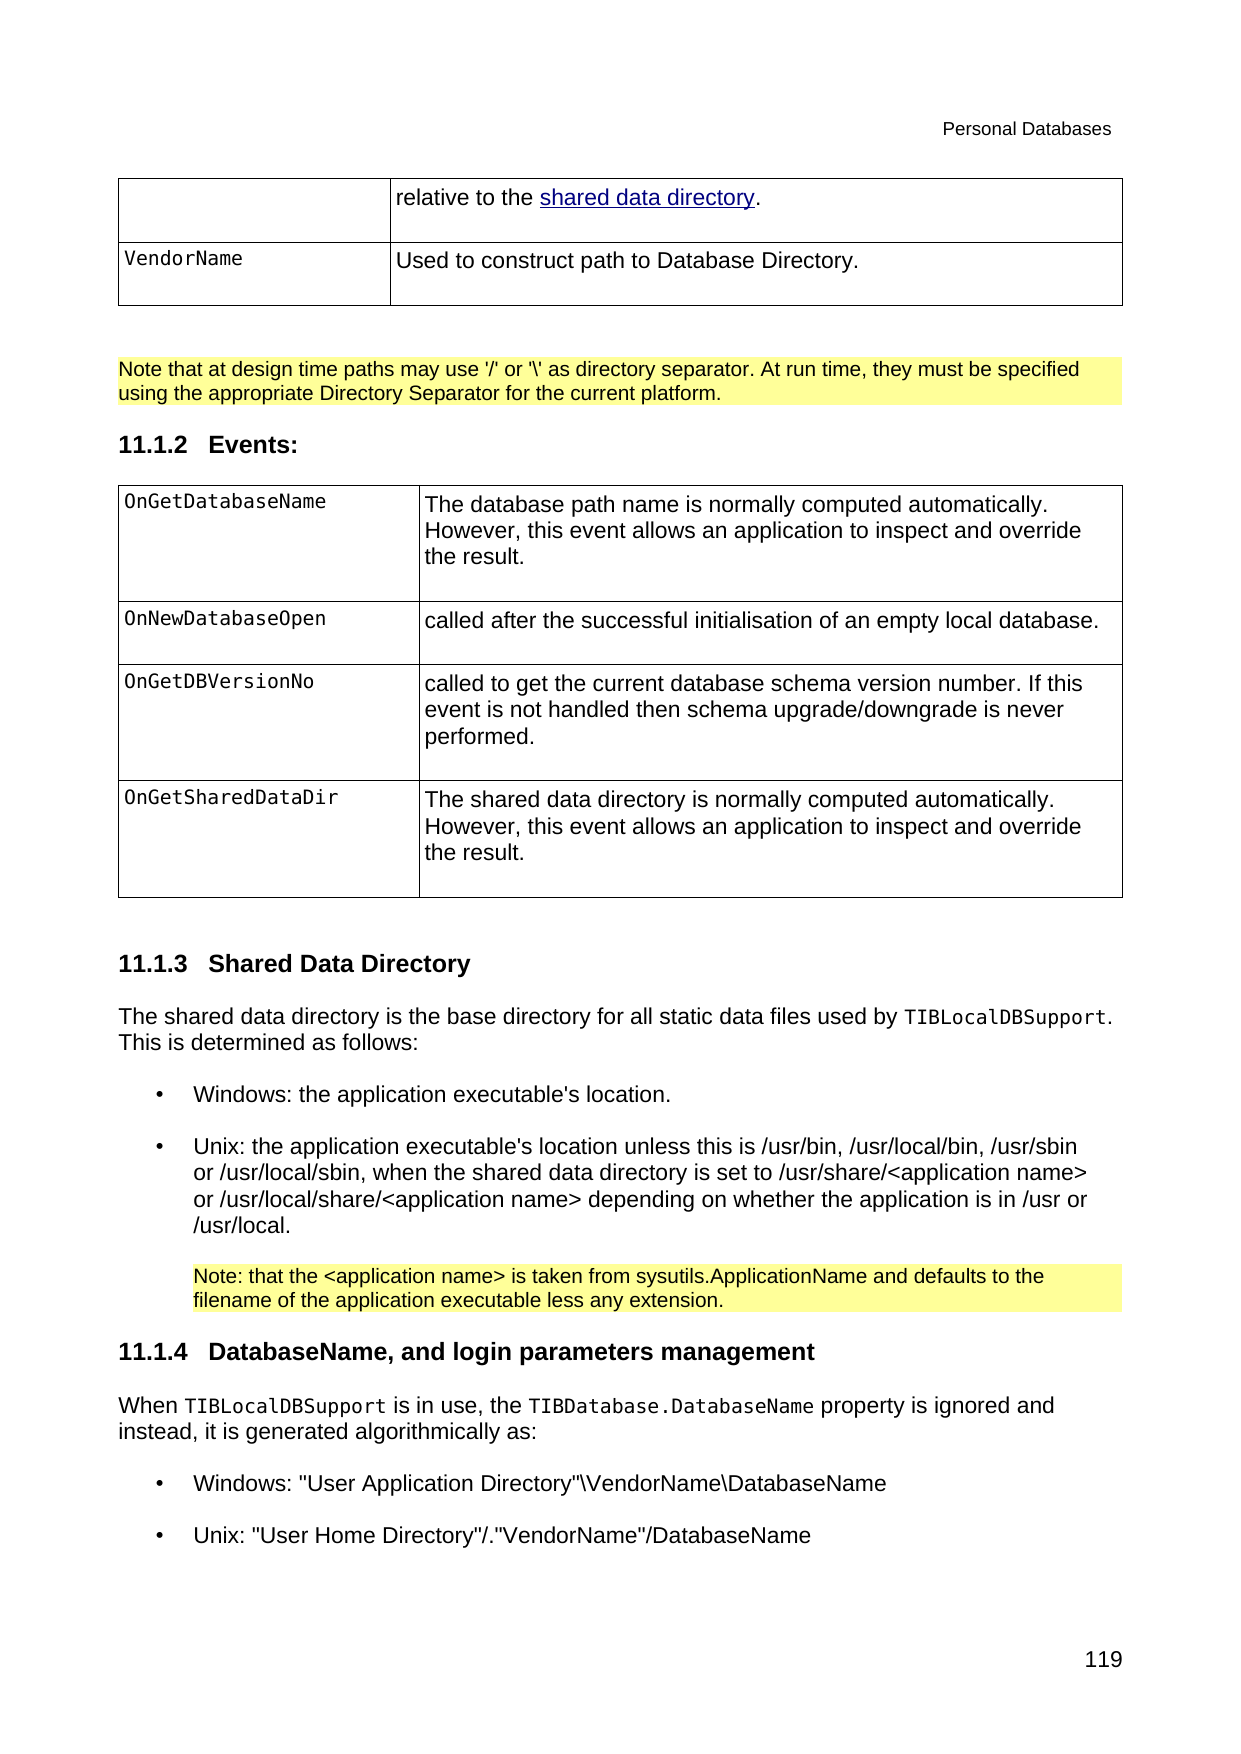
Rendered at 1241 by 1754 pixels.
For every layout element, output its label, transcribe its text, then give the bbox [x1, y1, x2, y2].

text Note: that the <application name> is taken from sysutils.ApplicationName and defaults to the filename of the application executable less any extension. [193, 1264, 1122, 1312]
table_cell [119, 179, 390, 242]
list Windows: the application executable's location. [156, 1081, 1122, 1107]
table_cell called to get the current database schema version number. If this event is not handled then schema upgrade/downgrade is never performed. [420, 665, 1122, 780]
subtitle DatabaseName, and login parameters management [118, 1337, 1122, 1366]
table_cell called after the successful initialisation of an empty local database. [420, 602, 1122, 664]
subtitle Shared Data Directory [118, 948, 1122, 977]
text The shared data directory is the base directory for all static data files used by TIBLocalDBSupport. This is determined as follows: [118, 1003, 1122, 1056]
table_cell OnGetSharedDataDir [119, 781, 419, 897]
table_cell relative to the shared data directory. [391, 179, 1122, 242]
text Note that at design time paths may use '/' or '\' as directory separator. At run time, they must be specified using the appropriate Directory Separator for the current platform. [118, 357, 1122, 405]
list Unix: the application executable's location unless this is /usr/bin, /usr/local/bin, /usr/sbin or /usr/local/sbin, when the shared data directory is set to /usr/share/<application name> or /usr/local/share/<application name> depending on whether the application is in /usr or /usr/local. [156, 1133, 1122, 1238]
table_cell The shared data directory is normally computed automatically. However, this event allows an application to inspect and override the result. [420, 781, 1122, 897]
table_header The database path name is normally computed automatically. However, this event allows an application to inspect and override the result. [420, 486, 1122, 601]
table_cell OnGetDBVersionNo [119, 665, 419, 780]
table_cell Used to construct path to Database Directory. [391, 243, 1122, 305]
table_cell OnNewDatabaseOpen [119, 602, 419, 664]
text When TIBLocalDBSupport is in use, the TIBDatabase.DatabaseName property is ignored and instead, it is generated algorithmically as: [118, 1392, 1122, 1444]
table_header OnGetDatabaseName [119, 486, 419, 601]
list Unix: "User Home Directory"/."VendorName"/DatabaseName [156, 1522, 1122, 1548]
table_cell VendorName [119, 243, 390, 305]
subtitle Events: [118, 430, 1122, 459]
list Windows: "User Application Directory"\VendorName\DatabaseName [156, 1470, 1122, 1496]
